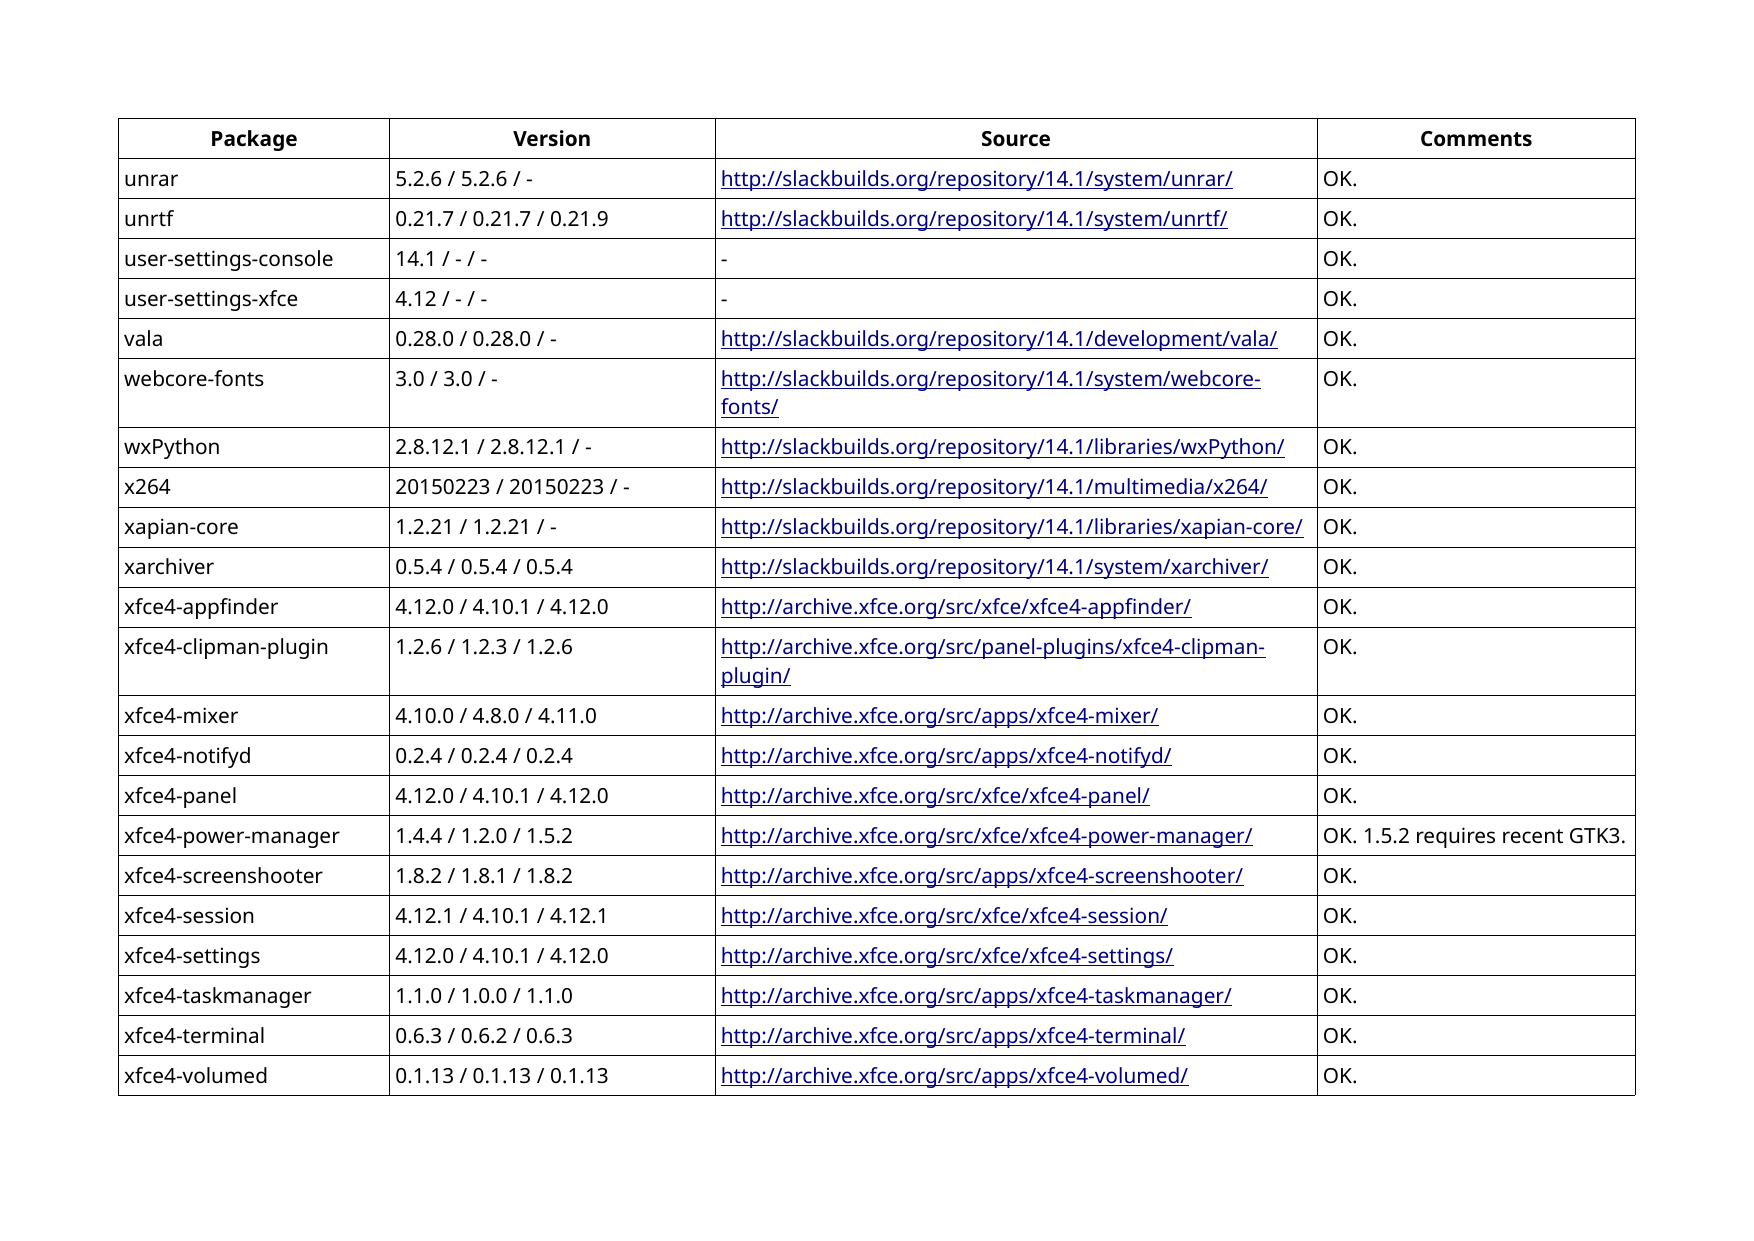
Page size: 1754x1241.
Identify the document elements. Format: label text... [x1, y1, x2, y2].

table_header Comments [1318, 119, 1635, 158]
table_cell OK. [1318, 736, 1635, 775]
table_cell unrtf [119, 199, 389, 238]
table_cell http://archive.xfce.org/src/xfce/xfce4-appfinder/ [716, 588, 1317, 627]
table_cell http://slackbuilds.org/repository/14.1/multimedia/x264/ [716, 468, 1317, 507]
table_cell 0.6.3 / 0.6.2 / 0.6.3 [390, 1016, 715, 1055]
table_cell http://archive.xfce.org/src/apps/xfce4-volumed/ [716, 1056, 1317, 1095]
table_cell http://archive.xfce.org/src/xfce/xfce4-settings/ [716, 936, 1317, 975]
table_cell xfce4-appfinder [119, 588, 389, 627]
table_cell 2.8.12.1 / 2.8.12.1 / - [390, 428, 715, 467]
table_cell wxPython [119, 428, 389, 467]
table_cell OK. [1318, 279, 1635, 318]
table_cell OK. [1318, 319, 1635, 358]
table_cell OK. [1318, 936, 1635, 975]
table_cell http://archive.xfce.org/src/xfce/xfce4-panel/ [716, 776, 1317, 815]
table_cell 1.1.0 / 1.0.0 / 1.1.0 [390, 976, 715, 1015]
table_cell http://archive.xfce.org/src/apps/xfce4-screenshooter/ [716, 856, 1317, 895]
table_cell http://archive.xfce.org/src/apps/xfce4-terminal/ [716, 1016, 1317, 1055]
table_cell xapian-core [119, 508, 389, 547]
table_cell xfce4-notifyd [119, 736, 389, 775]
table_cell OK. [1318, 548, 1635, 587]
table_cell 4.12 / - / - [390, 279, 715, 318]
table_cell 0.5.4 / 0.5.4 / 0.5.4 [390, 548, 715, 587]
table_cell OK. [1318, 359, 1635, 427]
table_cell user-settings-console [119, 239, 389, 278]
table_cell 4.10.0 / 4.8.0 / 4.11.0 [390, 696, 715, 735]
table_cell OK. [1318, 628, 1635, 695]
table_header Source [716, 119, 1317, 158]
table_cell 20150223 / 20150223 / - [390, 468, 715, 507]
table_cell unrar [119, 159, 389, 198]
table_cell OK. [1318, 428, 1635, 467]
table_cell 14.1 / - / - [390, 239, 715, 278]
table_cell webcore-fonts [119, 359, 389, 427]
table_cell xfce4-clipman-plugin [119, 628, 389, 695]
table_cell xfce4-panel [119, 776, 389, 815]
table_cell x264 [119, 468, 389, 507]
table_cell xfce4-screenshooter [119, 856, 389, 895]
table_cell xfce4-power-manager [119, 816, 389, 855]
table_cell OK. [1318, 776, 1635, 815]
table_cell http://archive.xfce.org/src/xfce/xfce4-power-manager/ [716, 816, 1317, 855]
table_cell 0.21.7 / 0.21.7 / 0.21.9 [390, 199, 715, 238]
table_cell 1.2.6 / 1.2.3 / 1.2.6 [390, 628, 715, 695]
table_cell xfce4-settings [119, 936, 389, 975]
table_cell OK. [1318, 896, 1635, 935]
table_cell xarchiver [119, 548, 389, 587]
table_cell http://archive.xfce.org/src/apps/xfce4-taskmanager/ [716, 976, 1317, 1015]
table_cell OK. [1318, 696, 1635, 735]
table_cell OK. [1318, 508, 1635, 547]
table_cell OK. [1318, 199, 1635, 238]
table_cell http://archive.xfce.org/src/apps/xfce4-notifyd/ [716, 736, 1317, 775]
table_cell OK. [1318, 468, 1635, 507]
table_cell http://slackbuilds.org/repository/14.1/system/webcore-fonts/ [716, 359, 1317, 427]
table_cell http://slackbuilds.org/repository/14.1/development/vala/ [716, 319, 1317, 358]
table_cell xfce4-mixer [119, 696, 389, 735]
table_cell 4.12.0 / 4.10.1 / 4.12.0 [390, 588, 715, 627]
table_cell http://slackbuilds.org/repository/14.1/libraries/xapian-core/ [716, 508, 1317, 547]
table_cell 4.12.1 / 4.10.1 / 4.12.1 [390, 896, 715, 935]
table_cell OK. [1318, 1056, 1635, 1095]
table_cell - [716, 239, 1317, 278]
table_cell xfce4-volumed [119, 1056, 389, 1095]
table_cell OK. [1318, 856, 1635, 895]
table_cell OK. [1318, 588, 1635, 627]
table_cell 4.12.0 / 4.10.1 / 4.12.0 [390, 936, 715, 975]
table_cell OK. [1318, 159, 1635, 198]
table_cell 4.12.0 / 4.10.1 / 4.12.0 [390, 776, 715, 815]
table_cell 1.8.2 / 1.8.1 / 1.8.2 [390, 856, 715, 895]
table_cell http://archive.xfce.org/src/apps/xfce4-mixer/ [716, 696, 1317, 735]
table_cell http://slackbuilds.org/repository/14.1/system/unrtf/ [716, 199, 1317, 238]
table_cell http://archive.xfce.org/src/xfce/xfce4-session/ [716, 896, 1317, 935]
table_cell 3.0 / 3.0 / - [390, 359, 715, 427]
table_header Version [390, 119, 715, 158]
table_cell OK. [1318, 239, 1635, 278]
table_cell OK. [1318, 1016, 1635, 1055]
table_cell 0.28.0 / 0.28.0 / - [390, 319, 715, 358]
table_cell - [716, 279, 1317, 318]
table_cell 1.4.4 / 1.2.0 / 1.5.2 [390, 816, 715, 855]
table_cell http://archive.xfce.org/src/panel-plugins/xfce4-clipman-plugin/ [716, 628, 1317, 695]
table_cell 1.2.21 / 1.2.21 / - [390, 508, 715, 547]
table_cell 0.1.13 / 0.1.13 / 0.1.13 [390, 1056, 715, 1095]
table_cell http://slackbuilds.org/repository/14.1/system/unrar/ [716, 159, 1317, 198]
table_cell xfce4-session [119, 896, 389, 935]
table_cell OK. [1318, 976, 1635, 1015]
table_cell vala [119, 319, 389, 358]
table_cell 5.2.6 / 5.2.6 / - [390, 159, 715, 198]
table_cell 0.2.4 / 0.2.4 / 0.2.4 [390, 736, 715, 775]
table_cell xfce4-terminal [119, 1016, 389, 1055]
table_cell OK. 1.5.2 requires recent GTK3. [1318, 816, 1635, 855]
table_cell xfce4-taskmanager [119, 976, 389, 1015]
table_header Package [119, 119, 389, 158]
table_cell user-settings-xfce [119, 279, 389, 318]
table_cell http://slackbuilds.org/repository/14.1/libraries/wxPython/ [716, 428, 1317, 467]
table_cell http://slackbuilds.org/repository/14.1/system/xarchiver/ [716, 548, 1317, 587]
